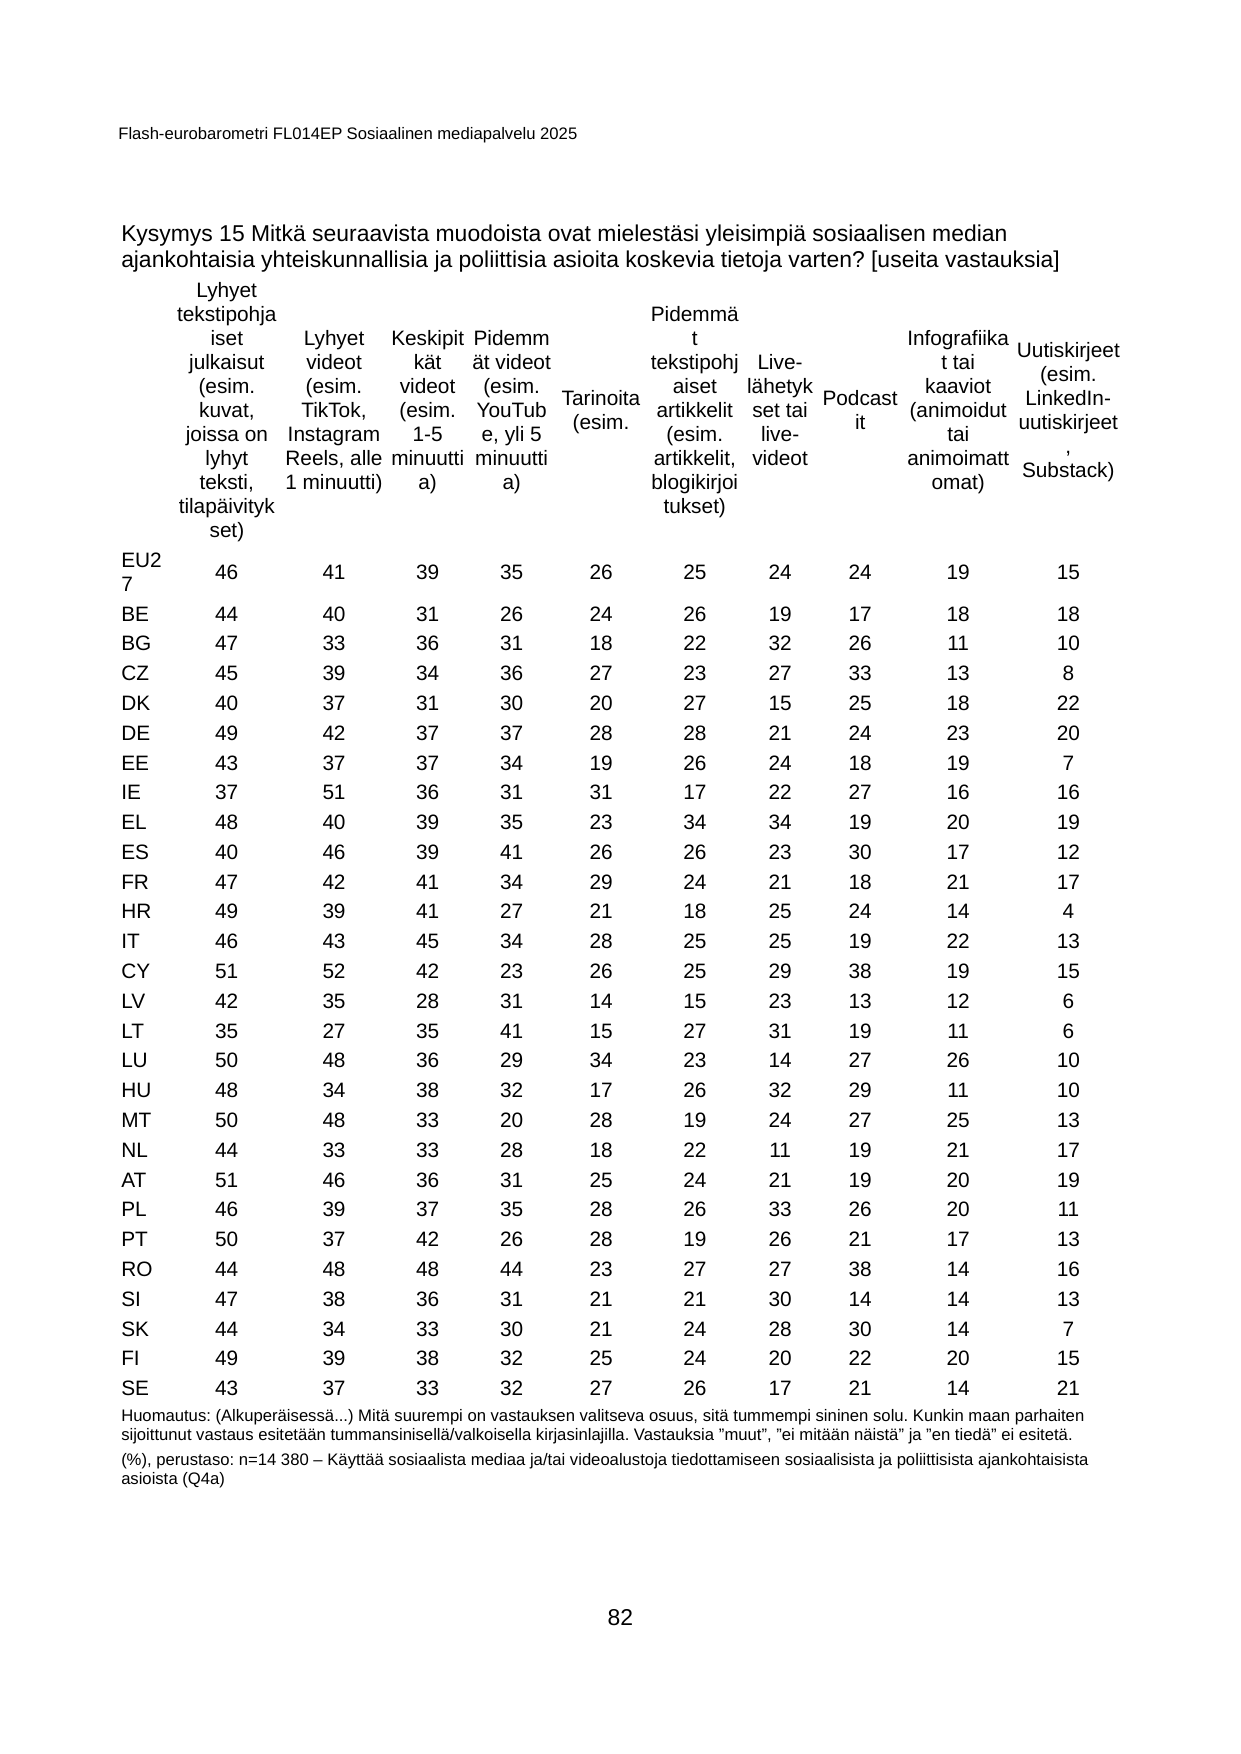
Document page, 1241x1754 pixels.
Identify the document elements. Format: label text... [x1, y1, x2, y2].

table_cell 31 [468, 986, 555, 1016]
table_cell 32 [468, 1343, 555, 1373]
table_cell Lyhyet tekstipohjaiset julkaisut (esim. kuvat, joissa on lyhyt teksti, tilapäivitykset) [173, 275, 281, 545]
table_cell 31 [468, 1284, 555, 1313]
table_cell 23 [555, 1254, 647, 1284]
table_cell 20 [903, 1343, 1013, 1373]
table_cell 21 [903, 867, 1013, 896]
table_cell 28 [387, 986, 468, 1016]
table_cell 4 [1013, 896, 1123, 926]
table_cell PL [118, 1194, 172, 1224]
table_cell 31 [387, 599, 468, 628]
table_cell 25 [743, 896, 817, 926]
table_cell 35 [387, 1016, 468, 1045]
table_cell 34 [468, 926, 555, 956]
table_cell Podcastit [817, 275, 902, 545]
table_cell 18 [817, 748, 902, 777]
table_cell 26 [743, 1224, 817, 1254]
table_cell 24 [817, 718, 902, 747]
table_cell 22 [743, 777, 817, 807]
table_cell 48 [387, 1254, 468, 1284]
table_cell 29 [555, 867, 647, 896]
table_cell EU27 [118, 545, 172, 598]
table_cell 26 [555, 837, 647, 867]
table_cell SE [118, 1373, 172, 1403]
table_cell 19 [647, 1224, 742, 1254]
table_cell 11 [743, 1135, 817, 1164]
table_cell 6 [1013, 1016, 1123, 1045]
table_cell 51 [173, 956, 281, 986]
table_cell 20 [555, 688, 647, 718]
table_cell 10 [1013, 1075, 1123, 1105]
table_cell 29 [817, 1075, 902, 1105]
table_cell 24 [647, 1343, 742, 1373]
table_cell 26 [817, 1194, 902, 1224]
table_cell 36 [387, 1045, 468, 1075]
table_cell 19 [817, 807, 902, 837]
table_cell 27 [647, 1254, 742, 1284]
table_cell 30 [468, 1314, 555, 1343]
table_cell 37 [173, 777, 281, 807]
table_cell 17 [1013, 867, 1123, 896]
table_cell 25 [647, 926, 742, 956]
table_cell PT [118, 1224, 172, 1254]
table_cell 21 [817, 1373, 902, 1403]
table_cell 43 [173, 1373, 281, 1403]
table_cell 39 [281, 1343, 387, 1373]
table_cell 49 [173, 1343, 281, 1373]
table_cell 18 [1013, 599, 1123, 628]
table_cell 15 [743, 688, 817, 718]
table_cell BE [118, 599, 172, 628]
table_cell 34 [281, 1314, 387, 1343]
table_cell ES [118, 837, 172, 867]
table_cell 33 [387, 1314, 468, 1343]
table_cell LV [118, 986, 172, 1016]
table_cell 36 [387, 1165, 468, 1194]
table_cell 17 [743, 1373, 817, 1403]
table_cell 40 [281, 807, 387, 837]
table_cell 33 [281, 1135, 387, 1164]
table_cell 40 [173, 688, 281, 718]
table_cell 25 [743, 926, 817, 956]
table_cell Live-lähetykset tai live-videot [743, 275, 817, 545]
table_cell 17 [1013, 1135, 1123, 1164]
table_cell 32 [743, 1075, 817, 1105]
table_cell 22 [817, 1343, 902, 1373]
table_cell 33 [281, 628, 387, 658]
table_cell 13 [1013, 1224, 1123, 1254]
table_cell HU [118, 1075, 172, 1105]
table_cell 23 [555, 807, 647, 837]
table_cell 17 [555, 1075, 647, 1105]
table_cell 15 [555, 1016, 647, 1045]
table_cell 17 [647, 777, 742, 807]
table_cell BG [118, 628, 172, 658]
table_cell 22 [647, 1135, 742, 1164]
table_cell 21 [817, 1224, 902, 1254]
table_cell 25 [647, 545, 742, 598]
table_cell 35 [468, 807, 555, 837]
table_cell 18 [903, 688, 1013, 718]
table_cell 19 [1013, 1165, 1123, 1194]
table_cell 24 [743, 748, 817, 777]
table_cell 31 [387, 688, 468, 718]
table_cell 31 [468, 1165, 555, 1194]
table_cell 30 [817, 1314, 902, 1343]
table_cell 21 [743, 1165, 817, 1194]
table_cell 33 [387, 1105, 468, 1135]
table_cell 51 [173, 1165, 281, 1194]
table_cell 24 [647, 867, 742, 896]
table_cell 34 [468, 867, 555, 896]
table_cell 49 [173, 896, 281, 926]
table_cell 39 [281, 658, 387, 688]
table_cell 34 [281, 1075, 387, 1105]
table_cell 34 [387, 658, 468, 688]
table_cell 26 [903, 1045, 1013, 1075]
table_cell 26 [647, 837, 742, 867]
table_cell 51 [281, 777, 387, 807]
table_cell NL [118, 1135, 172, 1164]
table_cell 13 [1013, 1105, 1123, 1135]
table_cell 29 [743, 956, 817, 986]
table_cell 39 [387, 807, 468, 837]
table_cell 34 [555, 1045, 647, 1075]
table_cell 21 [1013, 1373, 1123, 1403]
table_cell 26 [817, 628, 902, 658]
table_cell 14 [903, 1254, 1013, 1284]
table_cell 20 [903, 1165, 1013, 1194]
table_cell 21 [903, 1135, 1013, 1164]
table_cell 26 [647, 599, 742, 628]
table_cell 43 [281, 926, 387, 956]
table_cell 38 [817, 1254, 902, 1284]
table_cell 44 [173, 1254, 281, 1284]
table_cell 15 [1013, 1343, 1123, 1373]
table_cell 15 [1013, 956, 1123, 986]
table_cell 22 [647, 628, 742, 658]
table_cell 14 [903, 1373, 1013, 1403]
table_cell 40 [281, 599, 387, 628]
table_cell 27 [555, 1373, 647, 1403]
table_cell 36 [387, 628, 468, 658]
table_cell 11 [903, 1075, 1013, 1105]
table_cell 23 [743, 986, 817, 1016]
table_cell 48 [173, 1075, 281, 1105]
table_cell 19 [817, 1135, 902, 1164]
table_cell 33 [387, 1373, 468, 1403]
table_cell 42 [281, 718, 387, 747]
table_cell 25 [817, 688, 902, 718]
table_cell 30 [817, 837, 902, 867]
table_cell 28 [647, 718, 742, 747]
table_cell 28 [555, 926, 647, 956]
table_cell 19 [743, 599, 817, 628]
table_cell 8 [1013, 658, 1123, 688]
table_cell 25 [647, 956, 742, 986]
table_cell 25 [903, 1105, 1013, 1135]
table_cell 19 [817, 1016, 902, 1045]
table_cell 41 [468, 1016, 555, 1045]
table_cell 15 [647, 986, 742, 1016]
table_header Kysymys 15 Mitkä seuraavista muodoista ovat mielestäsi yleisimpiä sosiaalisen median ajankohtaisia yhteiskunnallisia ja poliittisia asioita koskevia tietoja varten? [useita vastauksia] [118, 217, 1123, 275]
table_cell LU [118, 1045, 172, 1075]
table_cell 26 [468, 1224, 555, 1254]
table_cell 24 [743, 1105, 817, 1135]
table_cell 46 [281, 837, 387, 867]
table_cell 11 [903, 1016, 1013, 1045]
table_cell 20 [903, 807, 1013, 837]
table_cell 42 [173, 986, 281, 1016]
table_cell 33 [743, 1194, 817, 1224]
table_cell 34 [468, 748, 555, 777]
table_cell 37 [468, 718, 555, 747]
table_cell 44 [468, 1254, 555, 1284]
table_cell 28 [555, 1194, 647, 1224]
table_cell 17 [903, 837, 1013, 867]
table_cell 26 [555, 956, 647, 986]
table_cell 37 [387, 718, 468, 747]
table_cell 27 [281, 1016, 387, 1045]
table_cell 21 [743, 718, 817, 747]
table_cell IE [118, 777, 172, 807]
table_cell 47 [173, 867, 281, 896]
table_cell 42 [387, 956, 468, 986]
table_cell 32 [468, 1075, 555, 1105]
table_cell 19 [903, 545, 1013, 598]
table_cell Infografiikat tai kaaviot (animoidut tai animoimattomat) [903, 275, 1013, 545]
table_cell 16 [903, 777, 1013, 807]
table_cell 37 [281, 1373, 387, 1403]
table_cell 26 [555, 545, 647, 598]
table_cell 23 [647, 1045, 742, 1075]
table_cell 46 [173, 926, 281, 956]
table_cell 41 [387, 867, 468, 896]
table_cell 16 [1013, 777, 1123, 807]
table_cell 44 [173, 1135, 281, 1164]
table_cell 39 [281, 896, 387, 926]
table_cell Uutiskirjeet (esim. LinkedIn-uutiskirjeet, Substack) [1013, 275, 1123, 545]
table_cell 48 [173, 807, 281, 837]
table_cell 38 [387, 1343, 468, 1373]
table_cell EE [118, 748, 172, 777]
table_cell 48 [281, 1105, 387, 1135]
table_cell 14 [903, 1314, 1013, 1343]
table_cell 23 [647, 658, 742, 688]
table_cell 35 [468, 545, 555, 598]
table_cell 26 [647, 1075, 742, 1105]
table_cell 25 [555, 1343, 647, 1373]
table_cell CY [118, 956, 172, 986]
table_cell 47 [173, 628, 281, 658]
table_cell 17 [817, 599, 902, 628]
table_cell 40 [173, 837, 281, 867]
table_cell 22 [1013, 688, 1123, 718]
table_cell 12 [1013, 837, 1123, 867]
table_cell 34 [647, 807, 742, 837]
table_cell 16 [1013, 1254, 1123, 1284]
table_cell 30 [468, 688, 555, 718]
table_cell 36 [387, 1284, 468, 1313]
table_cell 48 [281, 1254, 387, 1284]
table_cell 21 [555, 896, 647, 926]
table_cell EL [118, 807, 172, 837]
table_cell 28 [555, 1224, 647, 1254]
table_cell HR [118, 896, 172, 926]
table_cell 31 [468, 628, 555, 658]
table_cell 27 [817, 1045, 902, 1075]
table_cell 12 [903, 986, 1013, 1016]
table_cell 19 [1013, 807, 1123, 837]
table_cell 21 [555, 1314, 647, 1343]
table_cell 30 [743, 1284, 817, 1313]
table_cell 32 [468, 1373, 555, 1403]
table_cell 33 [387, 1135, 468, 1164]
table_cell 14 [555, 986, 647, 1016]
table_cell 13 [903, 658, 1013, 688]
table_cell 13 [817, 986, 902, 1016]
table_cell DK [118, 688, 172, 718]
table_cell 21 [555, 1284, 647, 1313]
table_cell 18 [555, 628, 647, 658]
table_cell 35 [468, 1194, 555, 1224]
table_cell 19 [903, 748, 1013, 777]
table_cell AT [118, 1165, 172, 1194]
table_cell 13 [1013, 1284, 1123, 1313]
table_cell Lyhyet videot (esim. TikTok, Instagram Reels, alle 1 minuutti) [281, 275, 387, 545]
table_cell 26 [647, 1373, 742, 1403]
table_cell 11 [903, 628, 1013, 658]
table_cell 11 [1013, 1194, 1123, 1224]
table_cell 38 [281, 1284, 387, 1313]
table_cell 46 [281, 1165, 387, 1194]
table_cell 31 [555, 777, 647, 807]
table_cell 20 [1013, 718, 1123, 747]
table_cell 52 [281, 956, 387, 986]
table_cell 15 [1013, 545, 1123, 598]
table_cell 24 [647, 1165, 742, 1194]
table_cell LT [118, 1016, 172, 1045]
table_cell 14 [743, 1045, 817, 1075]
table_cell 26 [647, 748, 742, 777]
table_cell 33 [817, 658, 902, 688]
table_cell Pidemmät tekstipohjaiset artikkelit (esim. artikkelit, blogikirjoitukset) [647, 275, 742, 545]
table_cell 37 [281, 748, 387, 777]
table_cell 27 [817, 1105, 902, 1135]
table_cell 28 [743, 1314, 817, 1343]
table_cell 35 [173, 1016, 281, 1045]
table_cell 18 [647, 896, 742, 926]
table_cell 24 [647, 1314, 742, 1343]
table_cell (%), perustaso: n=14 380 – Käyttää sosiaalista mediaa ja/tai videoalustoja tiedottamiseen sosiaalisista ja poliittisista ajankohtaisista asioista (Q4a) [118, 1447, 1123, 1491]
table_cell [118, 275, 172, 545]
table_cell 7 [1013, 748, 1123, 777]
table_cell 28 [555, 1105, 647, 1135]
table_cell 36 [387, 777, 468, 807]
table_cell SI [118, 1284, 172, 1313]
table_cell 23 [468, 956, 555, 986]
table_cell Tarinoita (esim. [555, 275, 647, 545]
table_cell 27 [555, 658, 647, 688]
table_cell 20 [743, 1343, 817, 1373]
table_cell 47 [173, 1284, 281, 1313]
table_cell 44 [173, 599, 281, 628]
table_cell 37 [387, 1194, 468, 1224]
table_cell 49 [173, 718, 281, 747]
table_cell 24 [555, 599, 647, 628]
table_cell 24 [817, 545, 902, 598]
table_cell 41 [281, 545, 387, 598]
table_cell 34 [743, 807, 817, 837]
table_cell Pidemmät videot (esim. YouTube, yli 5 minuuttia) [468, 275, 555, 545]
table_cell 28 [468, 1135, 555, 1164]
table_cell IT [118, 926, 172, 956]
table_cell 23 [743, 837, 817, 867]
table_cell 18 [817, 867, 902, 896]
table_cell 26 [647, 1194, 742, 1224]
table_cell 20 [468, 1105, 555, 1135]
table_cell 29 [468, 1045, 555, 1075]
table_cell 46 [173, 545, 281, 598]
table_cell 37 [281, 688, 387, 718]
table_cell 27 [647, 688, 742, 718]
table_cell 10 [1013, 628, 1123, 658]
table_cell 37 [387, 748, 468, 777]
table_cell 13 [1013, 926, 1123, 956]
table_cell 19 [647, 1105, 742, 1135]
table_cell 27 [743, 658, 817, 688]
table_cell RO [118, 1254, 172, 1284]
table_cell 10 [1013, 1045, 1123, 1075]
table_cell 50 [173, 1224, 281, 1254]
table_cell 35 [281, 986, 387, 1016]
table_cell 19 [817, 926, 902, 956]
table_cell 17 [903, 1224, 1013, 1254]
table_cell 41 [387, 896, 468, 926]
table_cell 41 [468, 837, 555, 867]
table_cell Huomautus: (Alkuperäisessä...) Mitä suurempi on vastauksen valitseva osuus, sitä tummempi sininen solu. Kunkin maan parhaiten sijoittunut vastaus esitetään tummansinisellä/valkoisella kirjasinlajilla. Vastauksia ”muut”, ”ei mitään näistä” ja ”en tiedä” ei esitetä. [118, 1403, 1123, 1447]
table_cell 24 [743, 545, 817, 598]
table_cell 27 [743, 1254, 817, 1284]
table_cell 31 [743, 1016, 817, 1045]
table_cell 38 [817, 956, 902, 986]
table_cell 45 [387, 926, 468, 956]
table_cell 14 [903, 896, 1013, 926]
table_cell 19 [903, 956, 1013, 986]
table_cell 26 [468, 599, 555, 628]
table_cell 27 [647, 1016, 742, 1045]
table_cell 14 [903, 1284, 1013, 1313]
table_cell FI [118, 1343, 172, 1373]
table_cell 48 [281, 1045, 387, 1075]
table_cell 45 [173, 658, 281, 688]
table_cell 7 [1013, 1314, 1123, 1343]
table_cell 42 [387, 1224, 468, 1254]
table_cell 44 [173, 1314, 281, 1343]
table_cell 19 [817, 1165, 902, 1194]
table_cell 21 [647, 1284, 742, 1313]
table_cell 39 [387, 837, 468, 867]
table_cell SK [118, 1314, 172, 1343]
table_cell DE [118, 718, 172, 747]
table_cell 32 [743, 628, 817, 658]
table_cell 39 [387, 545, 468, 598]
table_cell 23 [903, 718, 1013, 747]
table_cell MT [118, 1105, 172, 1135]
table_cell 14 [817, 1284, 902, 1313]
table_cell 6 [1013, 986, 1123, 1016]
table_cell 46 [173, 1194, 281, 1224]
table_cell 27 [817, 777, 902, 807]
table_cell 24 [817, 896, 902, 926]
table_cell 50 [173, 1045, 281, 1075]
table_cell 31 [468, 777, 555, 807]
table_cell 21 [743, 867, 817, 896]
table_cell 43 [173, 748, 281, 777]
table_cell 50 [173, 1105, 281, 1135]
table_cell 18 [555, 1135, 647, 1164]
table_cell Keskipitkät videot (esim. 1-5 minuuttia) [387, 275, 468, 545]
table_cell 19 [555, 748, 647, 777]
table_cell 27 [468, 896, 555, 926]
table_cell 25 [555, 1165, 647, 1194]
table_cell CZ [118, 658, 172, 688]
table_cell 42 [281, 867, 387, 896]
table_cell 39 [281, 1194, 387, 1224]
table_cell 37 [281, 1224, 387, 1254]
table_cell FR [118, 867, 172, 896]
table_cell 38 [387, 1075, 468, 1105]
table_cell 20 [903, 1194, 1013, 1224]
table_cell 36 [468, 658, 555, 688]
table_cell 28 [555, 718, 647, 747]
table_cell 22 [903, 926, 1013, 956]
table_cell 18 [903, 599, 1013, 628]
